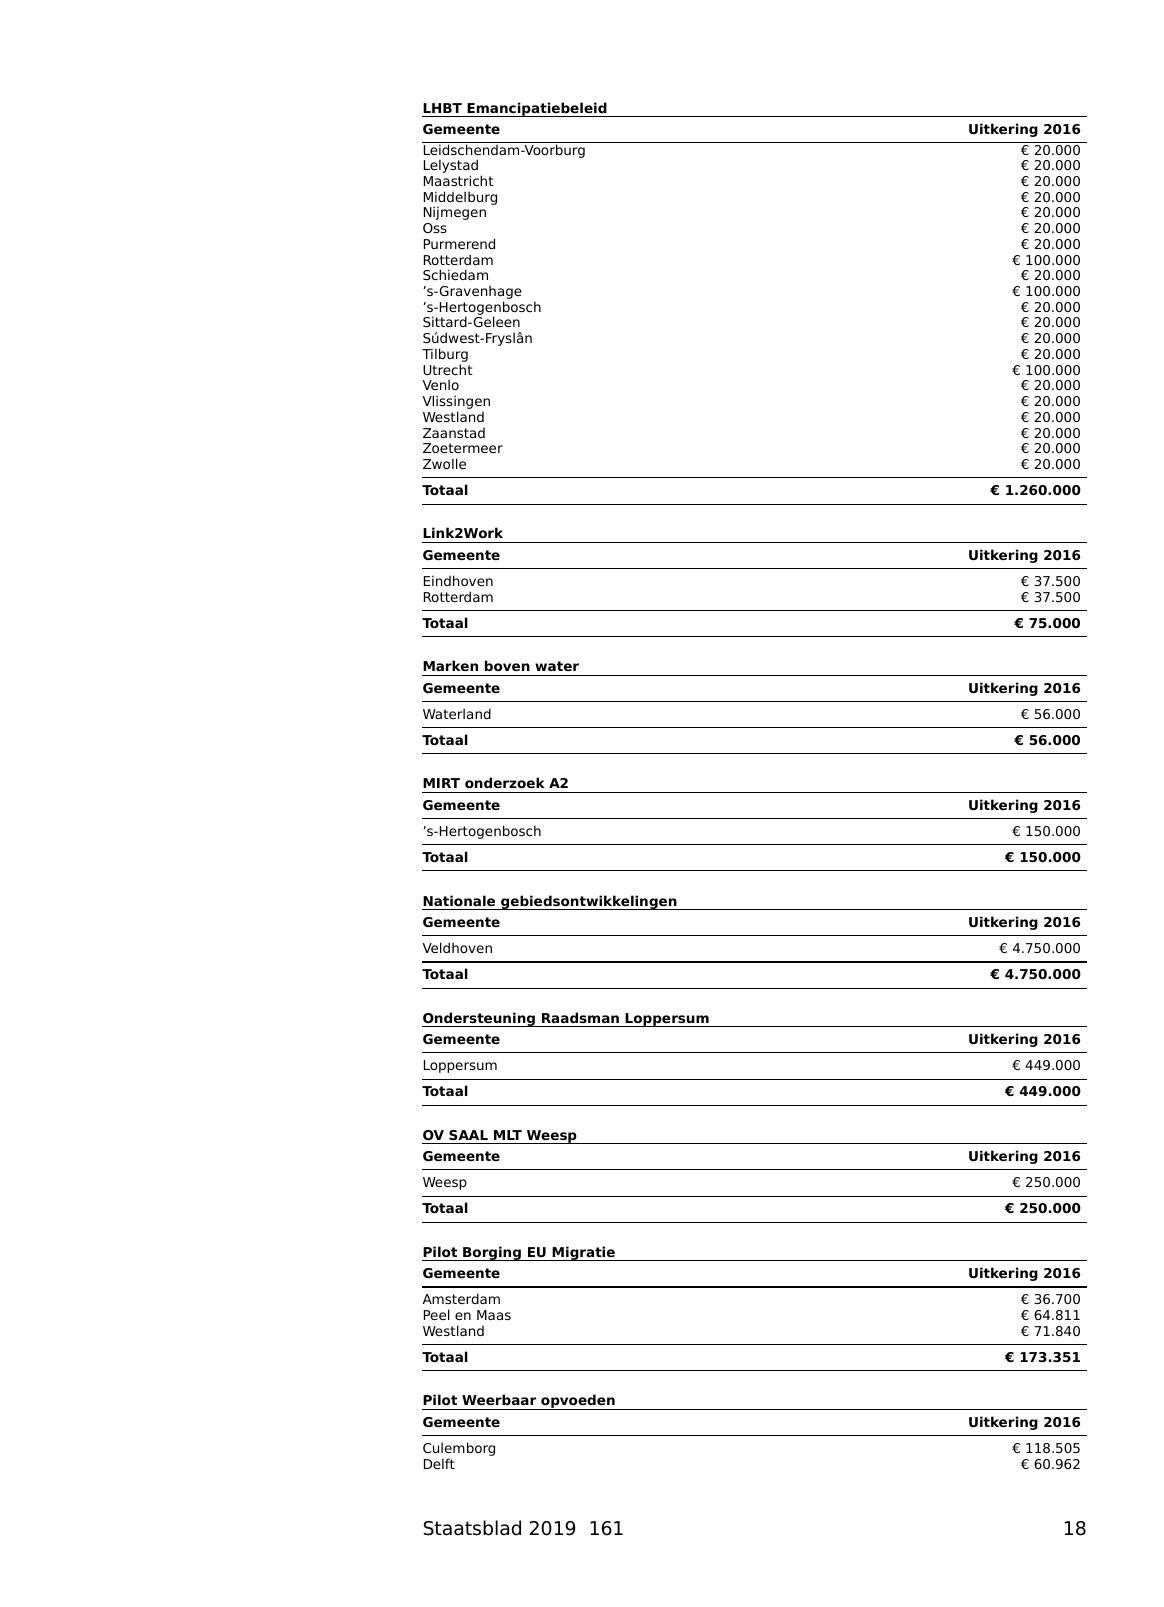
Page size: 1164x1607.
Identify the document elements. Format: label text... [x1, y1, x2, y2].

table_cell Gemeente [422, 676, 754, 701]
table_cell € 100.000 [754, 253, 1087, 268]
table_header Ondersteuning Raadsman Loppersum [422, 1010, 1087, 1026]
table_cell € 250.000 [754, 1197, 1087, 1222]
table_cell Uitkering 2016 [754, 676, 1087, 701]
table_cell Gemeente [422, 1261, 754, 1286]
table_cell Culemborg [422, 1436, 754, 1456]
table_cell € 64.811 [754, 1308, 1087, 1324]
table_cell Maastricht [422, 174, 754, 189]
table_cell € 4.750.000 [754, 936, 1087, 961]
table_cell € 20.000 [754, 347, 1087, 362]
table_cell Loppersum [422, 1053, 754, 1078]
table_cell Totaal [422, 1345, 754, 1370]
table_cell € 56.000 [754, 702, 1087, 727]
table_cell € 56.000 [754, 728, 1087, 753]
table_cell Zoetermeer [422, 441, 754, 457]
table_cell ’s-Hertogenbosch [422, 300, 754, 315]
table_cell € 20.000 [754, 441, 1087, 457]
table_cell € 20.000 [754, 190, 1087, 205]
table_cell € 100.000 [754, 284, 1087, 299]
table_cell Peel en Maas [422, 1308, 754, 1324]
table_cell € 20.000 [754, 315, 1087, 331]
table_cell € 100.000 [754, 363, 1087, 378]
table_cell € 20.000 [754, 331, 1087, 347]
table_cell Uitkering 2016 [754, 1410, 1087, 1435]
table_cell Totaal [422, 728, 754, 753]
table_cell Súdwest-Fryslân [422, 331, 754, 347]
table_cell Uitkering 2016 [754, 1027, 1087, 1052]
table_cell € 60.962 [754, 1456, 1087, 1472]
table_cell € 1.260.000 [754, 478, 1087, 503]
table_cell Nijmegen [422, 205, 754, 221]
table_cell Westland [422, 410, 754, 425]
table_cell Leidschendam-Voorburg [422, 143, 754, 158]
table_cell Zwolle [422, 457, 754, 477]
table_cell Delft [422, 1456, 754, 1472]
table_header Pilot Borging EU Migratie [422, 1245, 1087, 1260]
table_cell € 37.500 [754, 590, 1087, 610]
table_cell € 150.000 [754, 845, 1087, 870]
table_cell Oss [422, 221, 754, 237]
table_cell Uitkering 2016 [754, 1144, 1087, 1169]
table_cell € 36.700 [754, 1288, 1087, 1308]
table_cell € 20.000 [754, 300, 1087, 315]
table_cell Lelystad [422, 158, 754, 174]
table_cell Amsterdam [422, 1288, 754, 1308]
table_cell € 20.000 [754, 457, 1087, 477]
table_cell € 20.000 [754, 378, 1087, 394]
table_cell Gemeente [422, 793, 754, 818]
table_cell € 449.000 [754, 1053, 1087, 1078]
table_cell Zaanstad [422, 425, 754, 441]
table_cell € 20.000 [754, 237, 1087, 252]
table_cell Totaal [422, 963, 754, 987]
table_cell Gemeente [422, 117, 754, 142]
table_cell Veldhoven [422, 936, 754, 961]
table_cell Utrecht [422, 363, 754, 378]
table_header Marken boven water [422, 659, 1087, 675]
table_header Nationale gebiedsontwikkelingen [422, 893, 1087, 909]
table_header OV SAAL MLT Weesp [422, 1128, 1087, 1143]
table_cell Totaal [422, 478, 754, 503]
table_cell € 37.500 [754, 569, 1087, 590]
table_cell € 150.000 [754, 819, 1087, 844]
table_header Link2Work [422, 526, 1087, 542]
table_cell Middelburg [422, 190, 754, 205]
table_cell Totaal [422, 845, 754, 870]
table_cell ’s-Hertogenbosch [422, 819, 754, 844]
table_cell € 20.000 [754, 425, 1087, 441]
table_header MIRT onderzoek A2 [422, 776, 1087, 792]
table_cell € 20.000 [754, 410, 1087, 425]
table_cell Westland [422, 1324, 754, 1344]
table_cell Totaal [422, 1080, 754, 1104]
table_cell € 449.000 [754, 1080, 1087, 1104]
table_cell Uitkering 2016 [754, 543, 1087, 568]
table_cell € 20.000 [754, 158, 1087, 174]
table_cell Gemeente [422, 1027, 754, 1052]
table_cell Gemeente [422, 543, 754, 568]
table_cell Rotterdam [422, 253, 754, 268]
table_cell Gemeente [422, 1144, 754, 1169]
table_cell Gemeente [422, 1410, 754, 1435]
table_cell € 4.750.000 [754, 963, 1087, 987]
table_cell Uitkering 2016 [754, 793, 1087, 818]
table_cell € 20.000 [754, 221, 1087, 237]
table_cell Venlo [422, 378, 754, 394]
table_cell Sittard-Geleen [422, 315, 754, 331]
table_cell € 71.840 [754, 1324, 1087, 1344]
table_cell € 173.351 [754, 1345, 1087, 1370]
table_cell € 250.000 [754, 1170, 1087, 1196]
table_cell Purmerend [422, 237, 754, 252]
table_cell Weesp [422, 1170, 754, 1196]
table_cell Totaal [422, 1197, 754, 1222]
table_cell € 20.000 [754, 143, 1087, 158]
table_cell Gemeente [422, 910, 754, 935]
table_cell € 20.000 [754, 205, 1087, 221]
table_cell Eindhoven [422, 569, 754, 590]
table_cell Uitkering 2016 [754, 910, 1087, 935]
table_cell Uitkering 2016 [754, 1261, 1087, 1286]
table_cell Waterland [422, 702, 754, 727]
table_cell € 20.000 [754, 174, 1087, 189]
table_cell € 75.000 [754, 611, 1087, 636]
table_cell € 20.000 [754, 268, 1087, 284]
table_header Pilot Weerbaar opvoeden [422, 1393, 1087, 1409]
table_cell Tilburg [422, 347, 754, 362]
table_cell € 20.000 [754, 394, 1087, 410]
table_header LHBT Emancipatiebeleid [422, 100, 1087, 116]
table_cell € 118.505 [754, 1436, 1087, 1456]
table_cell Schiedam [422, 268, 754, 284]
table_cell Vlissingen [422, 394, 754, 410]
table_cell ’s-Gravenhage [422, 284, 754, 299]
table_cell Rotterdam [422, 590, 754, 610]
table_cell Totaal [422, 611, 754, 636]
table_cell Uitkering 2016 [754, 117, 1087, 142]
